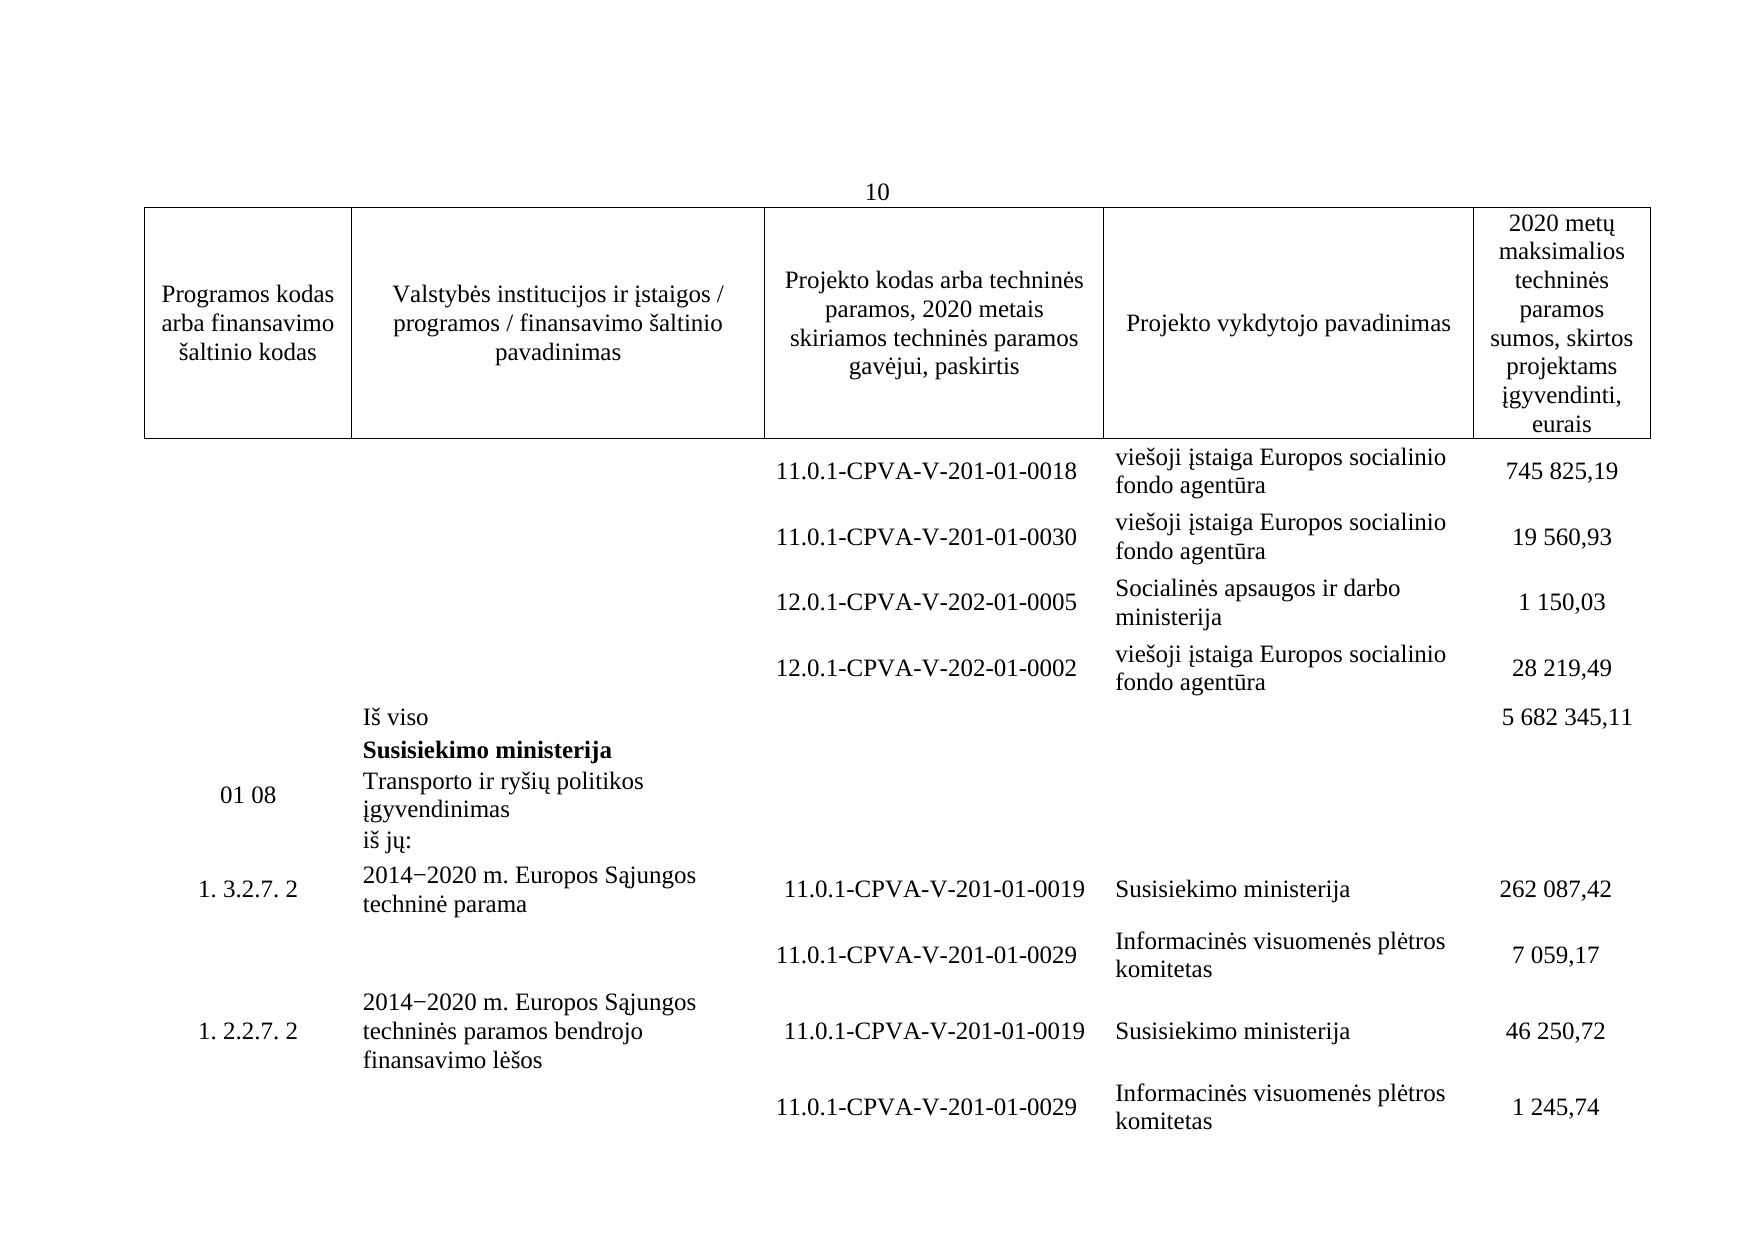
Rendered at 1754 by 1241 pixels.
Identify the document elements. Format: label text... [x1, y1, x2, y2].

table_cell [351, 439, 764, 503]
table_cell Transporto ir ryšių politikos įgyvendinimas [351, 766, 764, 823]
table_cell [764, 700, 1104, 733]
table_cell [144, 700, 351, 733]
table_cell 19 560,93 [1473, 503, 1650, 569]
table_cell Susisiekimo ministerija [1104, 856, 1473, 922]
table_cell [764, 733, 1104, 766]
table_cell 5 682 345,11 [1473, 700, 1650, 733]
table_header Projekto vykdytojo pavadinimas [1104, 208, 1473, 438]
table_cell [144, 823, 351, 856]
table_cell [351, 635, 764, 700]
table_cell [144, 569, 351, 634]
table_cell [351, 569, 764, 634]
table_cell 11.0.1-CPVA-V-201-01-0019 [764, 988, 1104, 1074]
table_cell Susisiekimo ministerija [351, 733, 764, 766]
table_cell [1104, 823, 1473, 856]
table_cell 745 825,19 [1473, 439, 1650, 503]
table_cell [144, 635, 351, 700]
table_header Programos kodas arba finansavimo šaltinio kodas [145, 208, 351, 438]
table_cell iš jų: [351, 823, 764, 856]
table_cell [144, 922, 351, 987]
table_cell 11.0.1-CPVA-V-201-01-0019 [764, 856, 1104, 922]
table_cell 7 059,17 [1473, 922, 1650, 987]
table_cell [1104, 700, 1473, 733]
table_cell [351, 922, 764, 987]
table_cell Informacinės visuomenės plėtros komitetas [1104, 1074, 1473, 1139]
table_cell [764, 766, 1104, 823]
table_cell 28 219,49 [1473, 635, 1650, 700]
table_header 2020 metų maksimalios techninės paramos sumos, skirtos projektams įgyvendinti, eurais [1474, 208, 1650, 438]
table_cell 11.0.1-CPVA-V-201-01-0029 [764, 922, 1104, 987]
table_cell [1473, 766, 1650, 823]
table_cell 1. 2.2.7. 2 [144, 988, 351, 1074]
table_cell 12.0.1-CPVA-V-202-01-0002 [764, 635, 1104, 700]
table_cell Informacinės visuomenės plėtros komitetas [1104, 922, 1473, 987]
table_cell 11.0.1-CPVA-V-201-01-0029 [764, 1074, 1104, 1139]
table_cell 1 245,74 [1473, 1074, 1650, 1139]
table_cell [144, 439, 351, 503]
table_cell [351, 1074, 764, 1139]
table_cell 12.0.1-CPVA-V-202-01-0005 [764, 569, 1104, 634]
table_cell Socialinės apsaugos ir darbo ministerija [1104, 569, 1473, 634]
table_cell 11.0.1-CPVA-V-201-01-0018 [764, 439, 1104, 503]
table_cell viešoji įstaiga Europos socialinio fondo agentūra [1104, 635, 1473, 700]
table_cell 46 250,72 [1473, 988, 1650, 1074]
table_cell 2014−2020 m. Europos Sąjungos techninės paramos bendrojo finansavimo lėšos [351, 988, 764, 1074]
table_cell 1. 3.2.7. 2 [144, 856, 351, 922]
table_cell 2014−2020 m. Europos Sąjungos techninė parama [351, 856, 764, 922]
table_cell Susisiekimo ministerija [1104, 988, 1473, 1074]
table_cell [144, 503, 351, 569]
table_cell [1473, 733, 1650, 766]
table_cell [1473, 823, 1650, 856]
table_cell viešoji įstaiga Europos socialinio fondo agentūra [1104, 439, 1473, 503]
table_cell [764, 823, 1104, 856]
table_cell [351, 503, 764, 569]
table_cell 262 087,42 [1473, 856, 1650, 922]
table_cell 1 150,03 [1473, 569, 1650, 634]
table_cell [1104, 733, 1473, 766]
table_cell [1104, 766, 1473, 823]
table_cell 11.0.1-CPVA-V-201-01-0030 [764, 503, 1104, 569]
table_cell 01 08 [144, 766, 351, 823]
table_header Valstybės institucijos ir įstaigos / programos / finansavimo šaltinio pavadinimas [352, 208, 764, 438]
table_cell Iš viso [351, 700, 764, 733]
table_header Projekto kodas arba techninės paramos, 2020 metais skiriamos techninės paramos gavėjui, paskirtis [765, 208, 1103, 438]
table_cell viešoji įstaiga Europos socialinio fondo agentūra [1104, 503, 1473, 569]
table_cell [144, 1074, 351, 1139]
table_cell [144, 733, 351, 766]
